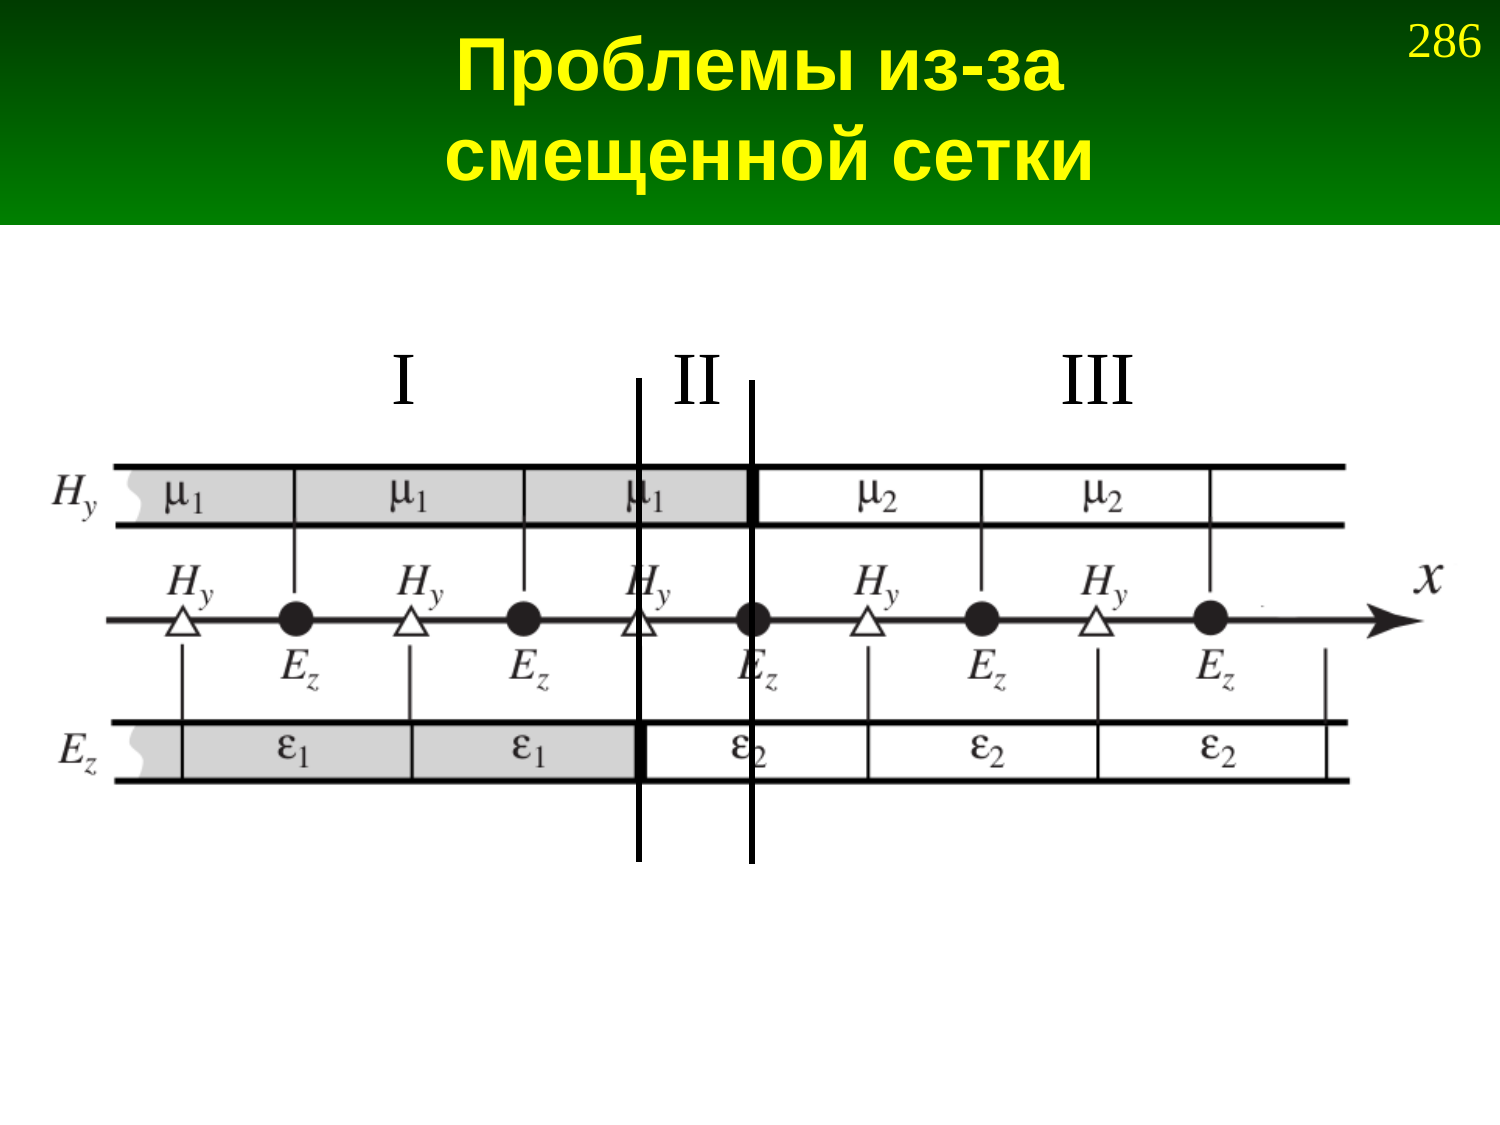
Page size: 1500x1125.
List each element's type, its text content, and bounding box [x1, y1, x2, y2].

text_box II [657, 321, 738, 427]
picture [35, 436, 636, 802]
title Проблемы из-за смещенной сетки [100, 7, 1441, 204]
picture [755, 436, 1465, 802]
text_box III [1045, 321, 1151, 427]
picture [642, 436, 749, 802]
text_box I [376, 321, 432, 427]
